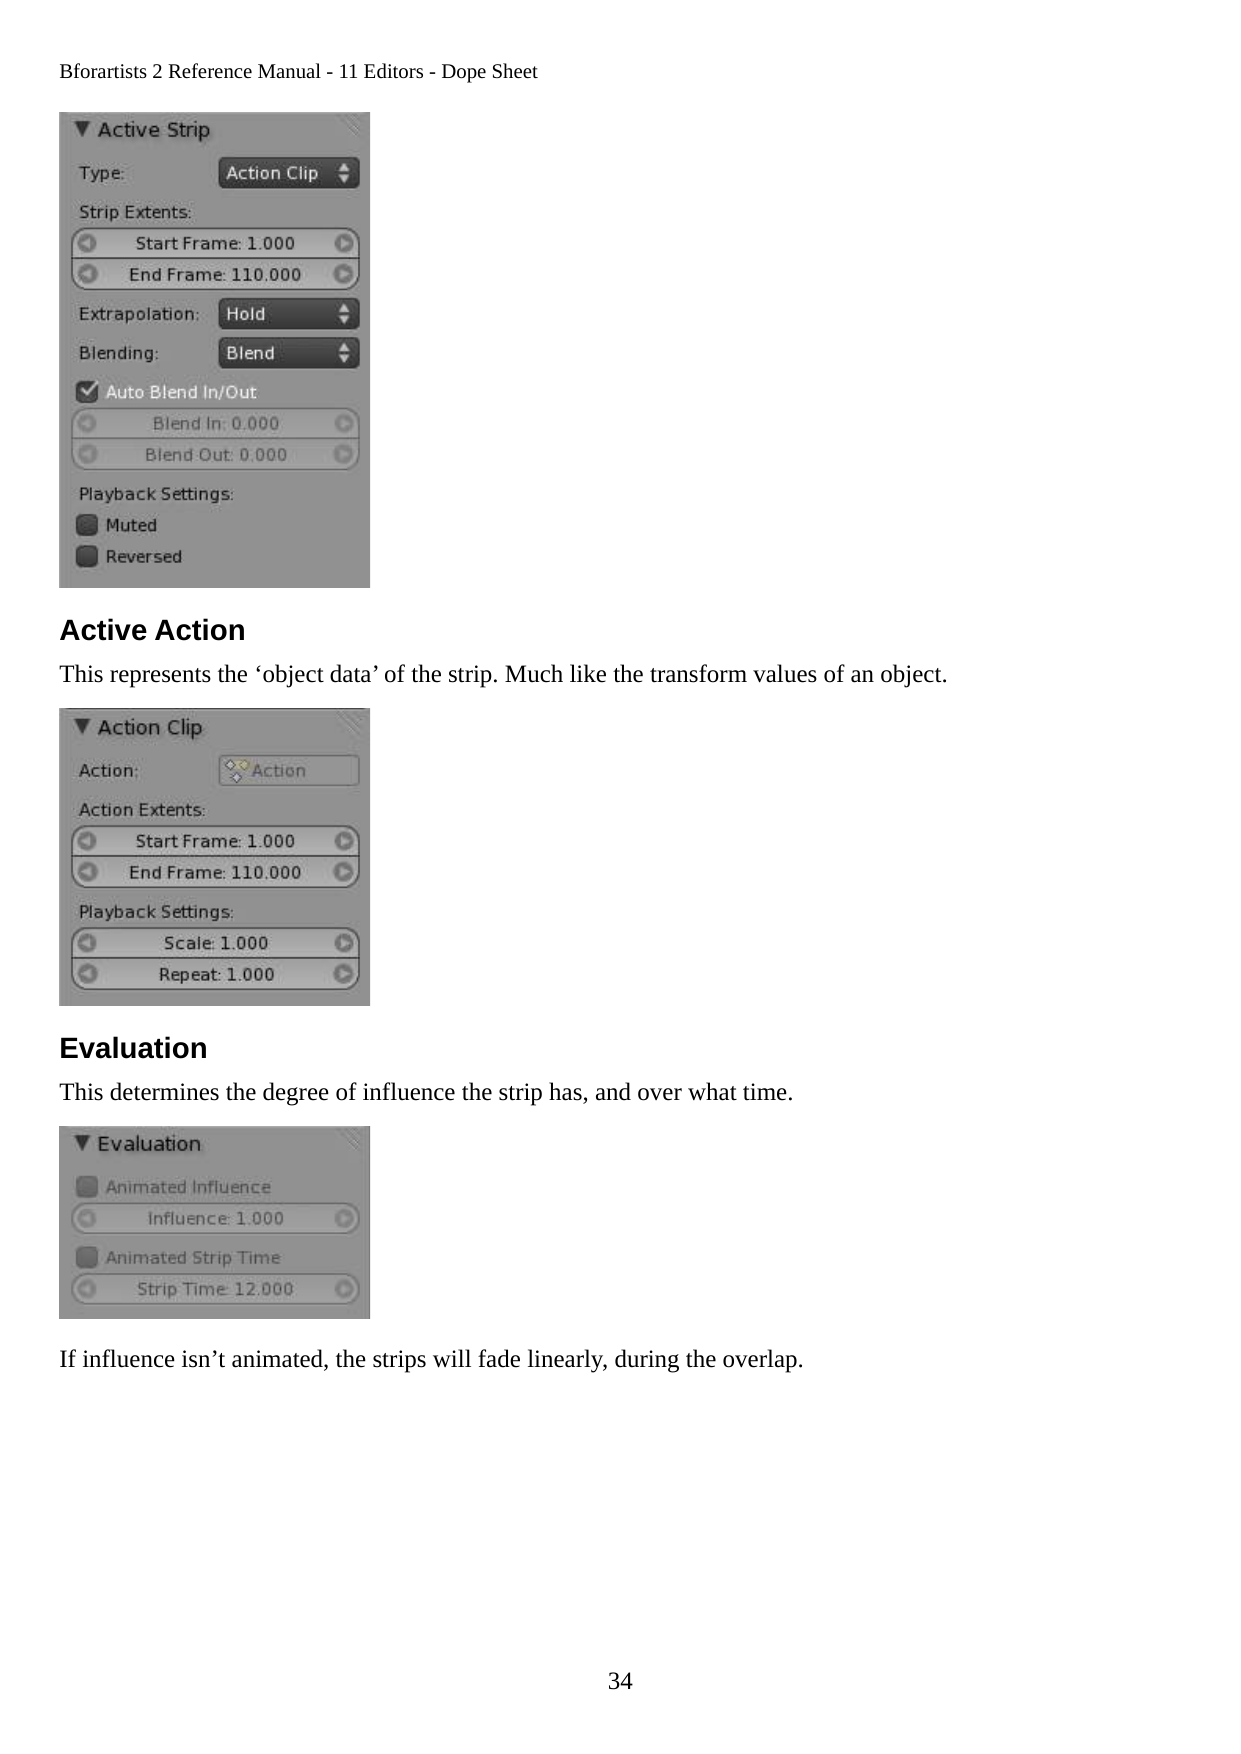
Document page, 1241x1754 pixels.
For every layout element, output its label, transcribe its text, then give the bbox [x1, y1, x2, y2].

text If influence isn’t animated, the strips will fade linearly, during the overlap. [59, 1344, 1181, 1373]
picture [59, 1126, 371, 1319]
text This represents the ‘object data’ of the strip. Much like the transform values of an object. [59, 659, 1181, 688]
subtitle Evaluation [59, 1031, 1181, 1065]
subtitle Active Action [59, 613, 1181, 647]
picture [59, 708, 371, 1006]
picture [59, 112, 371, 588]
text This determines the degree of influence the strip has, and over what time. [59, 1077, 1181, 1106]
